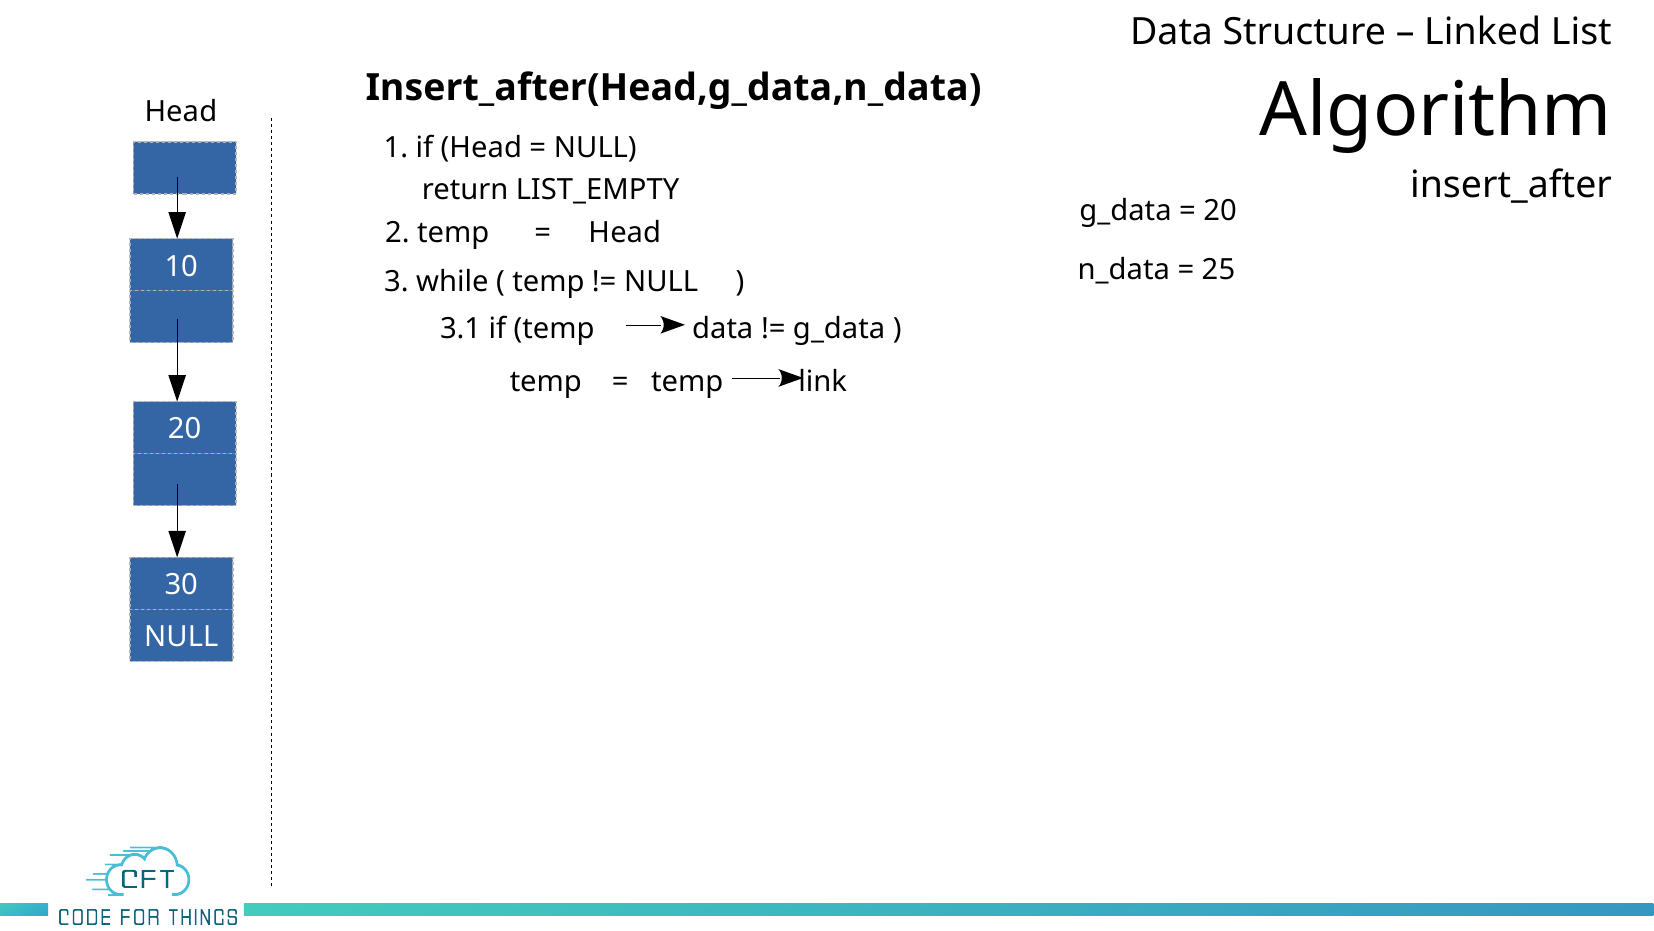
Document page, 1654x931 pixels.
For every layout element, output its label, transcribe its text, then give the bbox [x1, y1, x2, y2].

text_box Insert_after(Head,g_data,n_data) [350, 53, 1094, 156]
text_box 1. if (Head = NULL) [353, 118, 835, 174]
text_box 10 [129, 238, 233, 290]
text_box [133, 453, 237, 506]
text_box [129, 290, 233, 343]
text_box g_data = 20 [1064, 182, 1323, 241]
text_box 3.1 if (temp data != g_data ) [425, 299, 1028, 355]
text_box return LIST_EMPTY [407, 160, 782, 216]
text_box Head [129, 82, 237, 138]
text_box 30 [129, 557, 233, 609]
text_box 20 [133, 401, 237, 453]
text_box [133, 141, 237, 194]
text_box NULL [129, 609, 233, 662]
text_box 3. while ( temp != NULL ) [354, 252, 886, 308]
text_box n_data = 25 [1062, 241, 1335, 296]
text_box temp = temp link [472, 355, 1004, 408]
text_box 2. temp = Head [370, 203, 749, 252]
title Data Structure – Linked List Algorithm insert_after [1093, 0, 1613, 216]
picture [59, 846, 237, 925]
